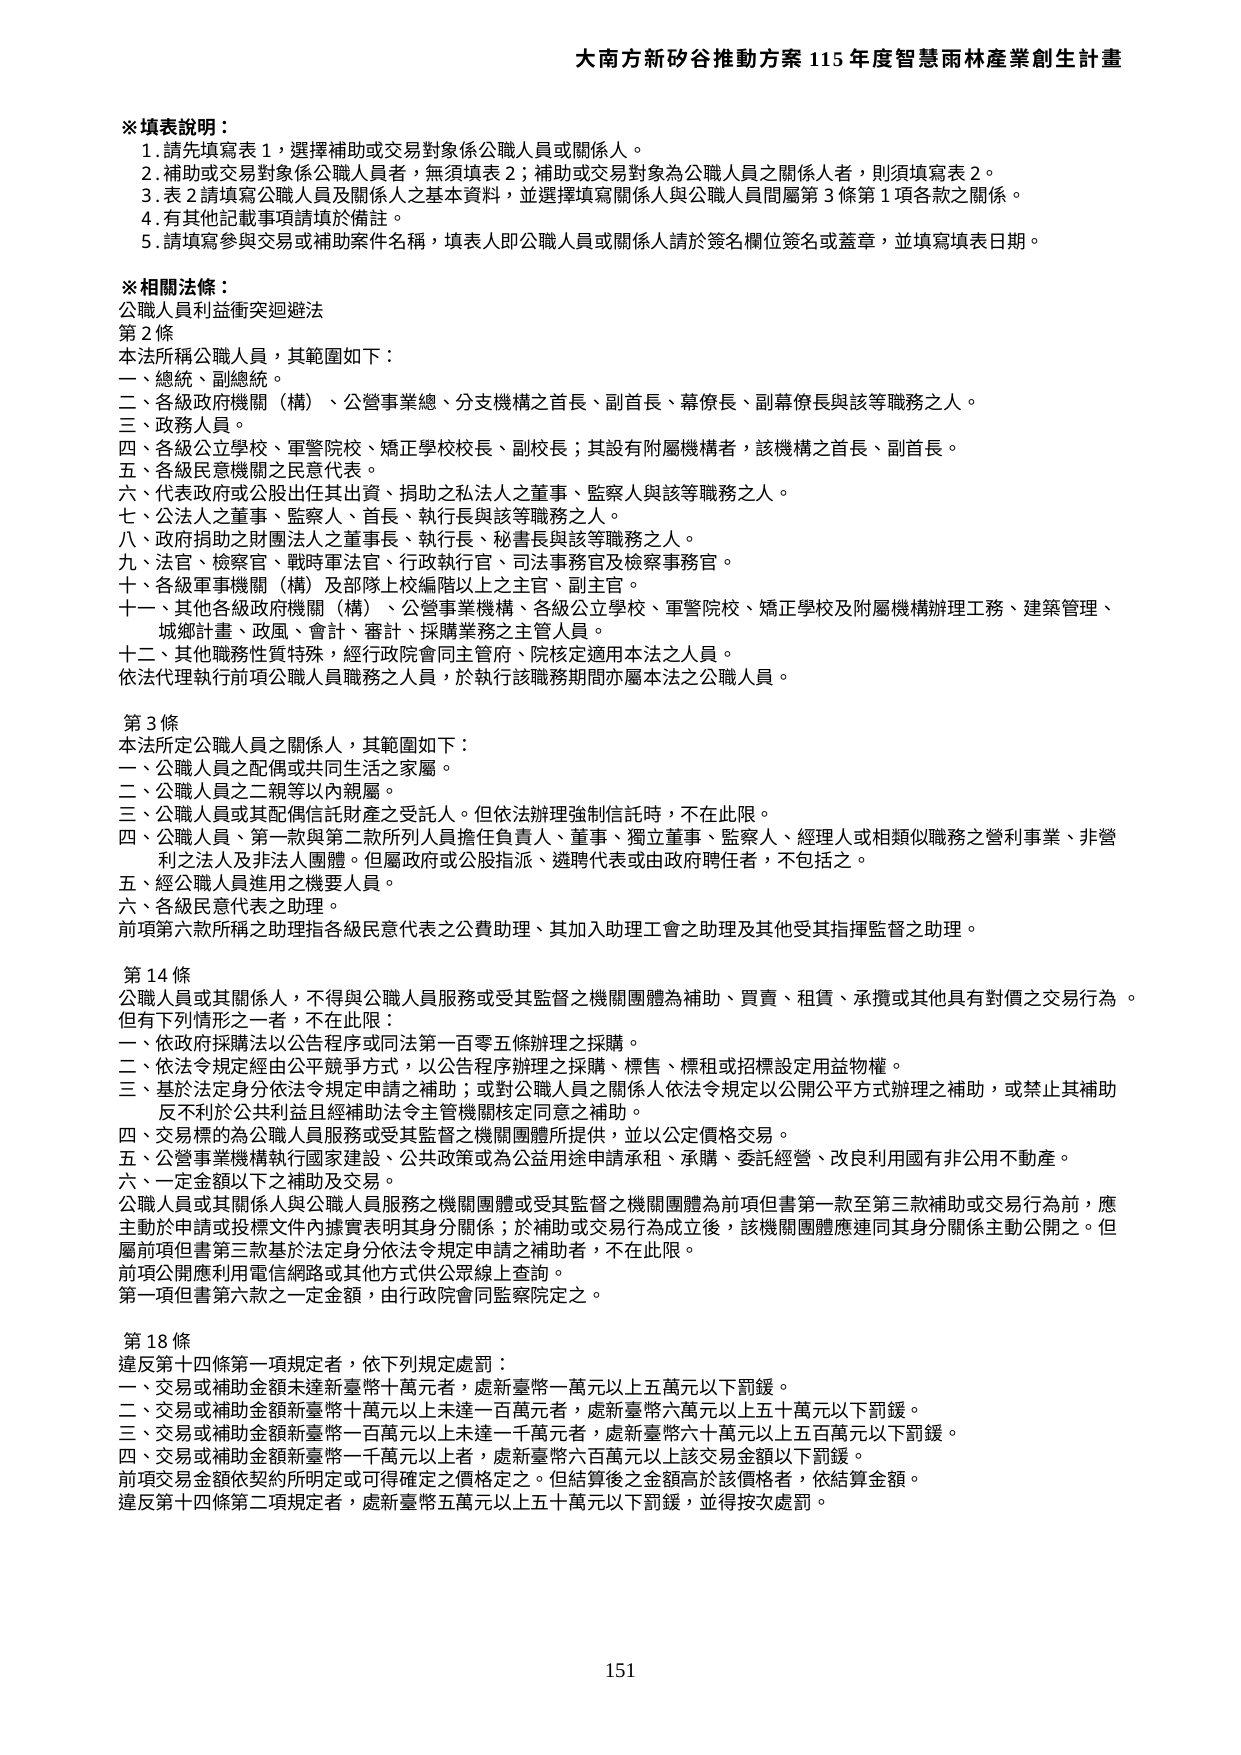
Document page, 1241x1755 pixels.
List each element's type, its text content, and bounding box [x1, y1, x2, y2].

text 十、各級軍事機關（構）及部隊上校編階以上之主官、副主官。 [118, 574, 1122, 597]
text 前項第六款所稱之助理指各級民意代表之公費助理、其加入助理工會之助理及其他受其指揮監督之助理。 [118, 918, 1122, 941]
text 第18條 [44, 1330, 1216, 1353]
text 十二、其他職務性質特殊，經行政院會同主管府、院核定適用本法之人員。 [118, 643, 1122, 666]
text 公職人員或其關係人，不得與公職人員服務或受其監督之機關團體為補助、買賣、租賃、承攬或其他具有對價之交易行為。但有下列情形之一者，不在此限： [118, 987, 1122, 1032]
text 四、各級公立學校、軍警院校、矯正學校校長、副校長；其設有附屬機構者，該機構之首長、副首長。 [118, 437, 1122, 459]
text ※填表說明： [118, 116, 1122, 139]
text 七、公法人之董事、監察人、首長、執行長與該等職務之人。 [118, 505, 1122, 528]
text 依法代理執行前項公職人員職務之人員，於執行該職務期間亦屬本法之公職人員。 [118, 666, 1122, 689]
text 二、各級政府機關（構）、公營事業總、分支機構之首長、副首長、幕僚長、副幕僚長與該等職務之人。 [118, 391, 1122, 414]
text 第14條 [44, 964, 1216, 987]
text 第3條 [44, 712, 1216, 734]
text 十一、其他各級政府機關（構）、公營事業機構、各級公立學校、軍警院校、矯正學校及附屬機構辦理工務、建築管理、城鄉計畫、政風、會計、審計、採購業務之主管人員。 [118, 597, 1122, 643]
text 五、經公職人員進用之機要人員。 [118, 872, 1122, 895]
text 5.請填寫參與交易或補助案件名稱，填表人即公職人員或關係人請於簽名欄位簽名或蓋章，並填寫填表日期。 [118, 230, 1216, 253]
text 六、各級民意代表之助理。 [118, 895, 1122, 918]
text 違反第十四條第二項規定者，處新臺幣五萬元以上五十萬元以下罰鍰，並得按次處罰。 [118, 1491, 1122, 1514]
text 六、代表政府或公股出任其出資、捐助之私法人之董事、監察人與該等職務之人。 [118, 482, 1122, 505]
text 本法所定公職人員之關係人，其範圍如下： [118, 734, 1122, 757]
text 違反第十四條第一項規定者，依下列規定處罰： [118, 1353, 1122, 1376]
text 前項交易金額依契約所明定或可得確定之價格定之。但結算後之金額高於該價格者，依結算金額。 [118, 1468, 1122, 1491]
text 三、基於法定身分依法令規定申請之補助；或對公職人員之關係人依法令規定以公開公平方式辦理之補助，或禁止其補助反不利於公共利益且經補助法令主管機關核定同意之補助。 [118, 1078, 1122, 1124]
text 三、公職人員或其配偶信託財產之受託人。但依法辦理強制信託時，不在此限。 [118, 803, 1122, 826]
text 第一項但書第六款之一定金額，由行政院會同監察院定之。 [118, 1284, 1122, 1307]
text 2.補助或交易對象係公職人員者，無須填表2；補助或交易對象為公職人員之關係人者，則須填寫表2。 [118, 162, 1216, 184]
text 1.請先填寫表1，選擇補助或交易對象係公職人員或關係人。 [118, 139, 1216, 162]
text 二、公職人員之二親等以內親屬。 [118, 780, 1122, 803]
text 六、一定金額以下之補助及交易。 [118, 1170, 1122, 1193]
text 公職人員利益衝突迴避法 [118, 299, 1122, 322]
text 二、交易或補助金額新臺幣十萬元以上未達一百萬元者，處新臺幣六萬元以上五十萬元以下罰鍰。 [118, 1399, 1122, 1422]
text 一、總統、副總統。 [118, 368, 1122, 391]
text 九、法官、檢察官、戰時軍法官、行政執行官、司法事務官及檢察事務官。 [118, 551, 1122, 574]
text 三、交易或補助金額新臺幣一百萬元以上未達一千萬元者，處新臺幣六十萬元以上五百萬元以下罰鍰。 [118, 1422, 1122, 1445]
text 4.有其他記載事項請填於備註。 [118, 207, 1216, 230]
text 四、公職人員、第一款與第二款所列人員擔任負責人、董事、獨立董事、監察人、經理人或相類似職務之營利事業、非營利之法人及非法人團體。但屬政府或公股指派、遴聘代表或由政府聘任者，不包括之。 [118, 826, 1122, 872]
text 一、交易或補助金額未達新臺幣十萬元者，處新臺幣一萬元以上五萬元以下罰鍰。 [118, 1376, 1122, 1399]
text 二、依法令規定經由公平競爭方式，以公告程序辦理之採購、標售、標租或招標設定用益物權。 [118, 1055, 1122, 1078]
text 前項公開應利用電信網路或其他方式供公眾線上查詢。 [118, 1262, 1122, 1284]
text 一、依政府採購法以公告程序或同法第一百零五條辦理之採購。 [118, 1032, 1122, 1055]
text 八、政府捐助之財團法人之董事長、執行長、秘書長與該等職務之人。 [118, 528, 1122, 551]
text 一、公職人員之配偶或共同生活之家屬。 [118, 757, 1122, 780]
text ※相關法條： [118, 276, 1122, 299]
text 五、公營事業機構執行國家建設、公共政策或為公益用途申請承租、承購、委託經營、改良利用國有非公用不動產。 [118, 1147, 1122, 1170]
text 公職人員或其關係人與公職人員服務之機關團體或受其監督之機關團體為前項但書第一款至第三款補助或交易行為前，應主動於申請或投標文件內據實表明其身分關係；於補助或交易行為成立後，該機關團體應連同其身分關係主動公開之。但屬前項但書第三款基於法定身分依法令規定申請之補助者，不在此限。 [118, 1193, 1122, 1262]
text 3.表2請填寫公職人員及關係人之基本資料，並選擇填寫關係人與公職人員間屬第3條第1項各款之關係。 [118, 184, 1216, 207]
text 四、交易或補助金額新臺幣一千萬元以上者，處新臺幣六百萬元以上該交易金額以下罰鍰。 [118, 1445, 1122, 1468]
text 第2條 [118, 322, 1122, 345]
text 三、政務人員。 [118, 414, 1122, 437]
text 四、交易標的為公職人員服務或受其監督之機關團體所提供，並以公定價格交易。 [118, 1124, 1122, 1147]
text 五、各級民意機關之民意代表。 [118, 459, 1122, 482]
text 本法所稱公職人員，其範圍如下： [118, 345, 1122, 368]
